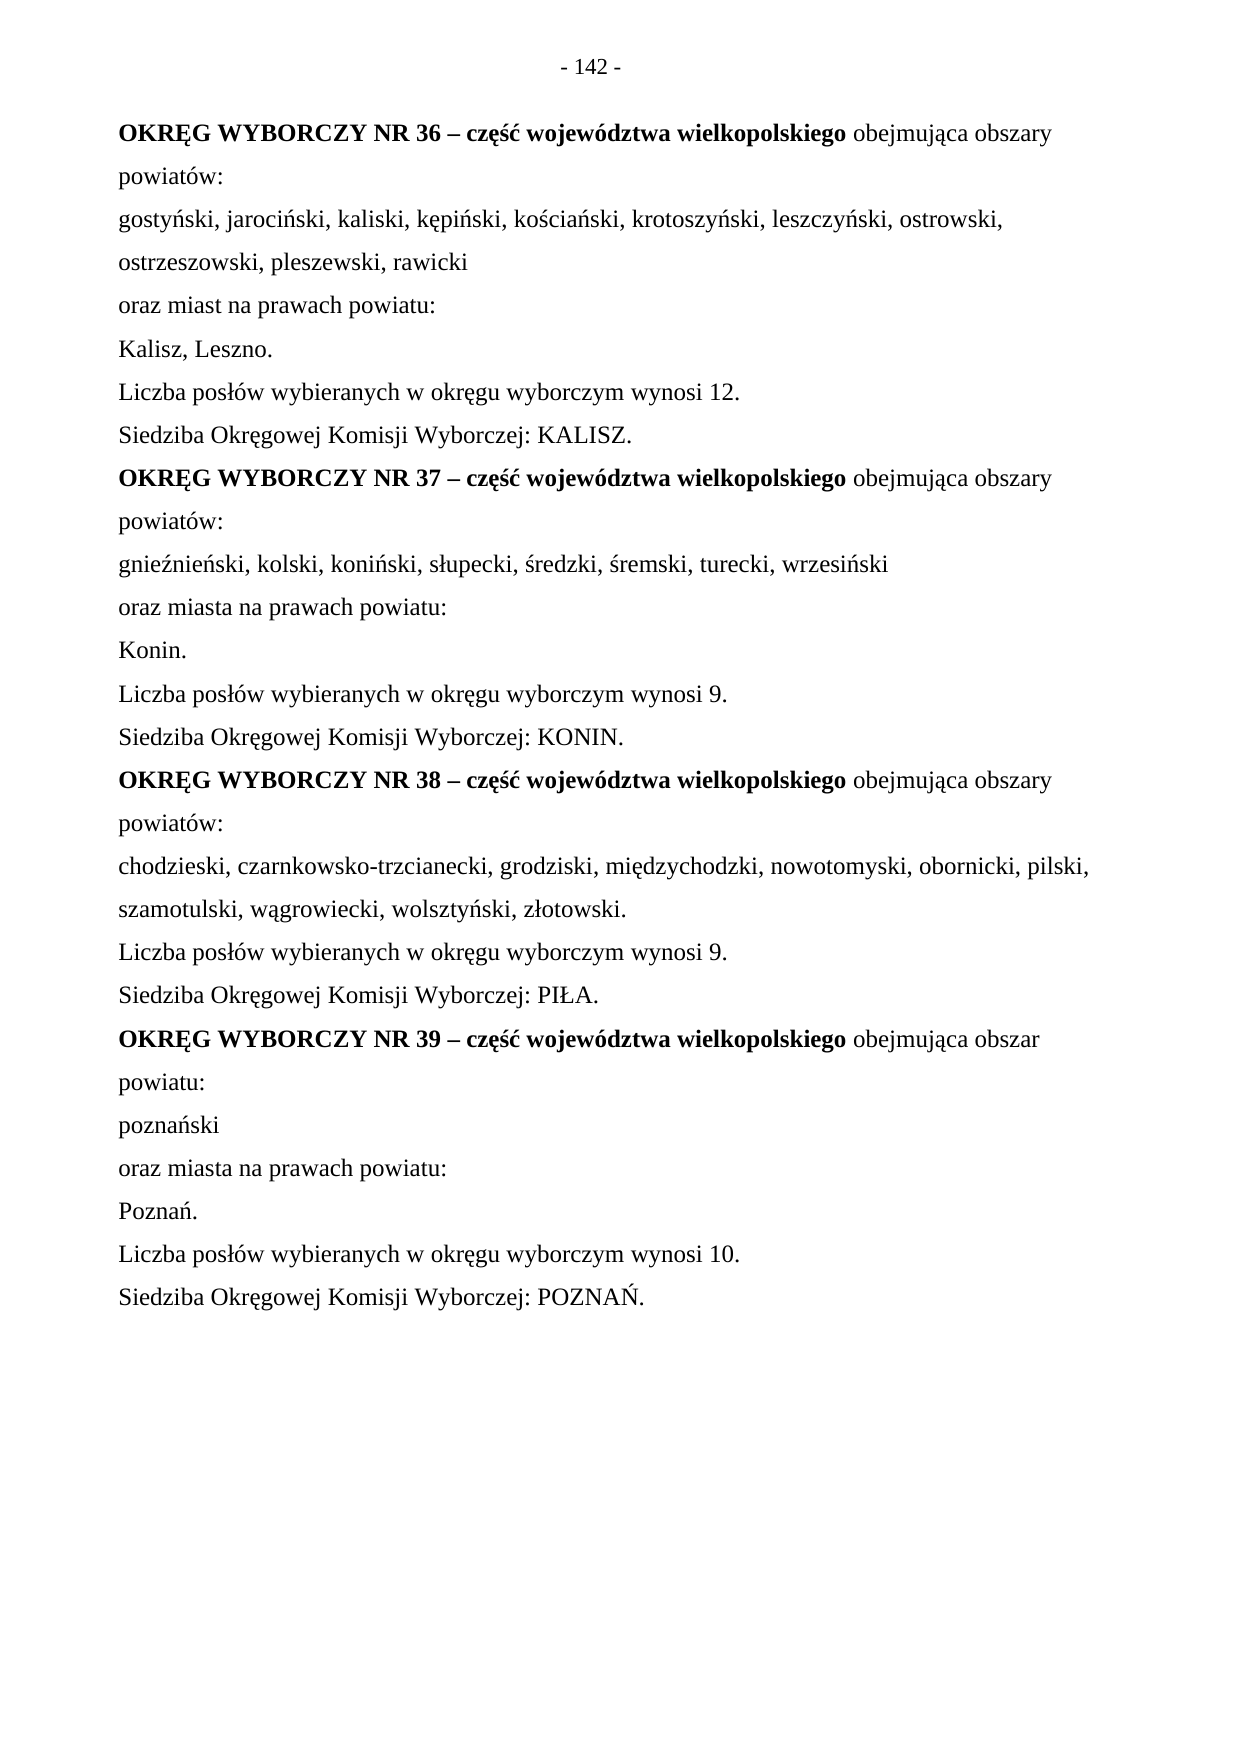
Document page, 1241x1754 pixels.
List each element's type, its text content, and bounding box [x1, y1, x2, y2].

text Siedziba Okręgowej Komisji Wyborczej: KONIN. [118, 722, 1122, 751]
text OKRĘG WYBORCZY NR 37 – część województwa wielkopolskiego obejmująca obszary powiatów: [118, 463, 1122, 535]
text Poznań. [118, 1196, 1122, 1225]
text Liczba posłów wybieranych w okręgu wyborczym wynosi 10. [118, 1239, 1122, 1268]
text gostyński, jarociński, kaliski, kępiński, kościański, krotoszyński, leszczyński, ostrowski, ostrzeszowski, pleszewski, rawicki [118, 204, 1122, 276]
text oraz miasta na prawach powiatu: [118, 592, 1122, 621]
text Siedziba Okręgowej Komisji Wyborczej: POZNAŃ. [118, 1282, 1122, 1311]
text oraz miast na prawach powiatu: [118, 291, 1122, 319]
text Kalisz, Leszno. [118, 334, 1122, 362]
text Siedziba Okręgowej Komisji Wyborczej: PIŁA. [118, 981, 1122, 1009]
text poznański [118, 1110, 1122, 1139]
text Liczba posłów wybieranych w okręgu wyborczym wynosi 9. [118, 679, 1122, 707]
text gnieźnieński, kolski, koniński, słupecki, średzki, śremski, turecki, wrzesiński [118, 549, 1122, 578]
text OKRĘG WYBORCZY NR 36 – część województwa wielkopolskiego obejmująca obszary powiatów: [118, 118, 1122, 190]
text Liczba posłów wybieranych w okręgu wyborczym wynosi 12. [118, 377, 1122, 406]
text chodzieski, czarnkowsko‑trzcianecki, grodziski, międzychodzki, nowotomyski, obornicki, pilski, szamotulski, wągrowiecki, wolsztyński, złotowski. [118, 851, 1122, 923]
text Liczba posłów wybieranych w okręgu wyborczym wynosi 9. [118, 937, 1122, 966]
text Siedziba Okręgowej Komisji Wyborczej: KALISZ. [118, 420, 1122, 449]
text OKRĘG WYBORCZY NR 39 – część województwa wielkopolskiego obejmująca obszar powiatu: [118, 1024, 1122, 1096]
text OKRĘG WYBORCZY NR 38 – część województwa wielkopolskiego obejmująca obszary powiatów: [118, 765, 1122, 837]
text Konin. [118, 636, 1122, 664]
text oraz miasta na prawach powiatu: [118, 1153, 1122, 1182]
